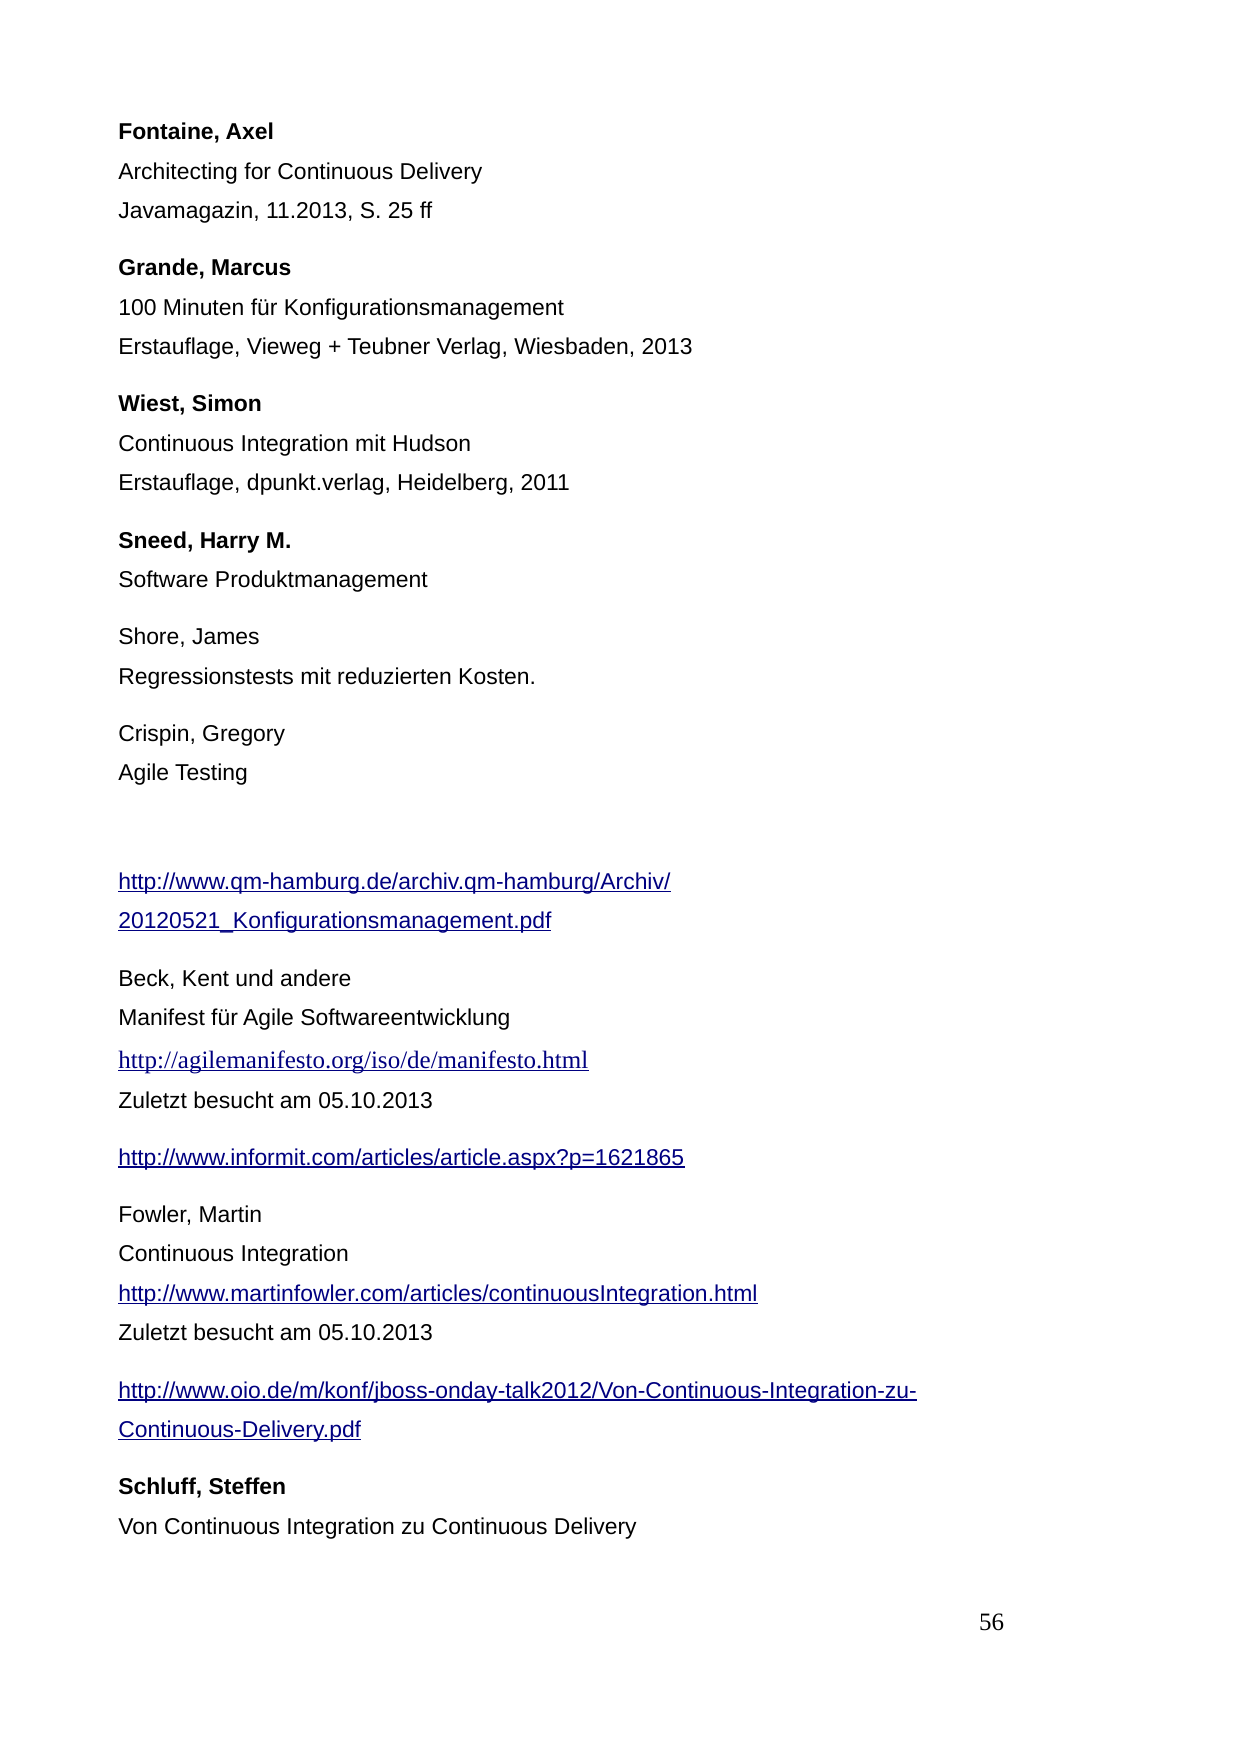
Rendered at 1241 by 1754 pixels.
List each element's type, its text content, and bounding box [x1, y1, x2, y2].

text http://www.qm-hamburg.de/archiv.qm-hamburg/Archiv/20120521_Konfigurationsmanagement.pdf [118, 868, 1004, 934]
text Shore, James Regressionstests mit reduzierten Kosten. [118, 623, 1004, 689]
text http://www.informit.com/articles/article.aspx?p=1621865 [118, 1144, 1004, 1170]
text Fontaine, Axel Architecting for Continuous Delivery Javamagazin, 11.2013, S. 25 ff [118, 118, 1004, 223]
text Beck, Kent und andere Manifest für Agile Softwareentwicklung http://agilemanifesto.org/iso/de/manifesto.html Zuletzt besucht am 05.10.2013 [118, 964, 1004, 1113]
text http://www.oio.de/m/konf/jboss-onday-talk2012/Von-Continuous-Integration-zu-Continuous-Delivery.pdf [118, 1377, 1004, 1442]
text Sneed, Harry M. Software Produktmanagement [118, 527, 1004, 592]
text Grande, Marcus 100 Minuten für Konfigurationsmanagement Erstauflage, Vieweg + Teubner Verlag, Wiesbaden, 2013 [118, 254, 1004, 359]
text Wiest, Simon Continuous Integration mit Hudson Erstauflage, dpunkt.verlag, Heidelberg, 2011 [118, 390, 1004, 496]
text Crispin, Gregory Agile Testing [118, 720, 1004, 786]
text Fowler, Martin Continuous Integration http://www.martinfowler.com/articles/continuousIntegration.html Zuletzt besucht am 05.10.2013 [118, 1201, 1004, 1346]
text Schluff, Steffen Von Continuous Integration zu Continuous Delivery [118, 1473, 1004, 1539]
